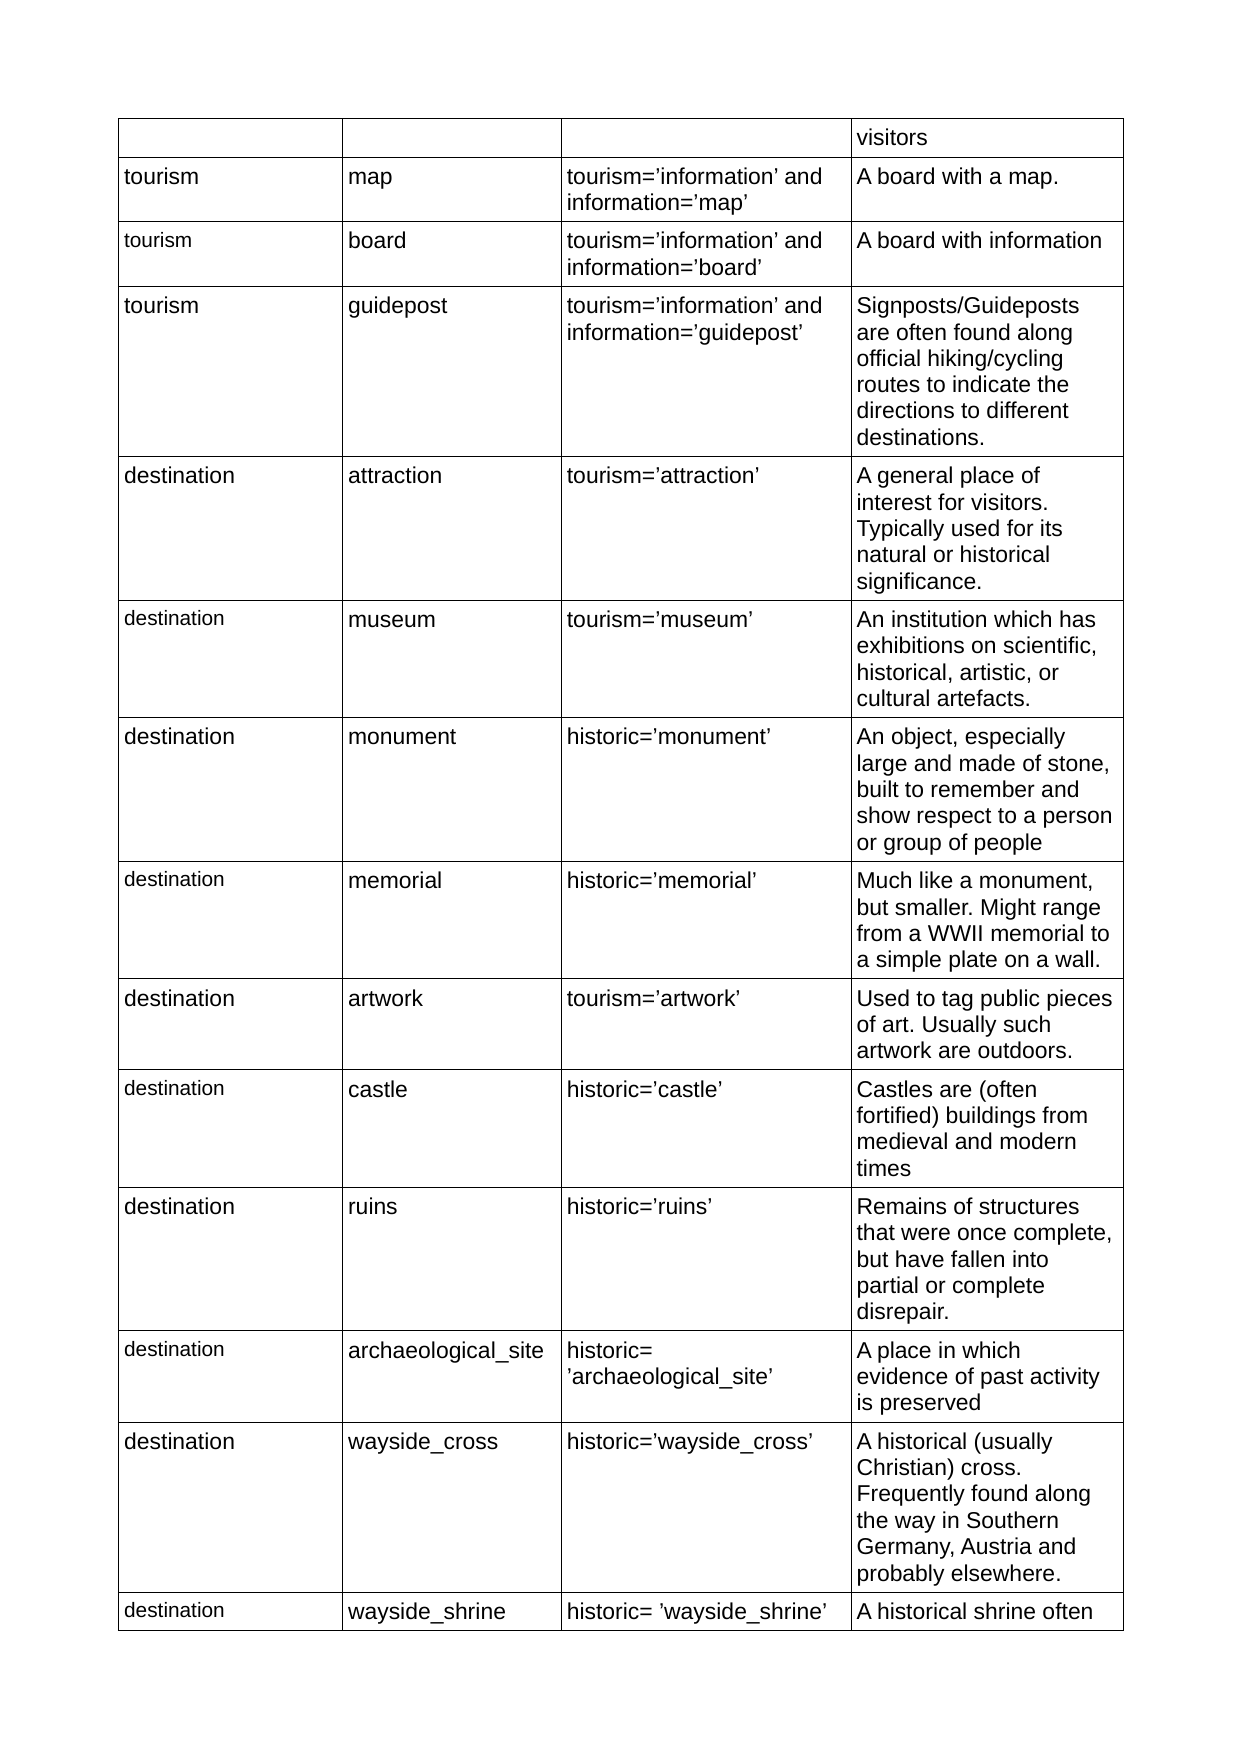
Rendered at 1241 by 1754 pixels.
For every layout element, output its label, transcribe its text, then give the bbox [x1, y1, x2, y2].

table_cell A place in which evidence of past activity is preserved [852, 1331, 1123, 1421]
table_cell An object, especially large and made of stone, built to remember and show respect to a person or group of people [852, 718, 1123, 861]
table_cell castle [343, 1070, 561, 1187]
table_cell historic=’castle’ [562, 1070, 851, 1187]
table_cell monument [343, 718, 561, 861]
table_cell archaeological_site [343, 1331, 561, 1421]
table_cell destination [119, 1593, 342, 1630]
table_cell A historical shrine often [852, 1593, 1123, 1630]
table_cell board [343, 222, 561, 286]
table_cell destination [119, 457, 342, 600]
table_cell destination [119, 979, 342, 1069]
table_cell [343, 119, 561, 156]
table_cell Castles are (often fortified) buildings from medieval and modern times [852, 1070, 1123, 1187]
table_cell guidepost [343, 287, 561, 456]
table_cell A general place of interest for visitors. Typically used for its natural or historical significance. [852, 457, 1123, 600]
table_cell historic=’monument’ [562, 718, 851, 861]
table_cell tourism=’museum’ [562, 601, 851, 717]
table_cell tourism=’artwork’ [562, 979, 851, 1069]
table_cell tourism=’information’ and information=’map’ [562, 158, 851, 221]
table_cell museum [343, 601, 561, 717]
table_cell map [343, 158, 561, 221]
table_cell historic= ’archaeological_site’ [562, 1331, 851, 1421]
table_cell A board with information [852, 222, 1123, 286]
table_cell Much like a monument, but smaller. Might range from a WWII memorial to a simple plate on a wall. [852, 862, 1123, 978]
table_cell visitors [852, 119, 1123, 156]
table_cell A historical (usually Christian) cross. Frequently found along the way in Southern Germany, Austria and probably elsewhere. [852, 1423, 1123, 1592]
table_cell tourism [119, 287, 342, 456]
table_cell destination [119, 1070, 342, 1187]
table_cell tourism [119, 158, 342, 221]
table_cell memorial [343, 862, 561, 978]
table_cell ruins [343, 1188, 561, 1330]
table_cell historic=’ruins’ [562, 1188, 851, 1330]
table_cell historic= ’wayside_shrine’ [562, 1593, 851, 1630]
table_cell Used to tag public pieces of art. Usually such artwork are outdoors. [852, 979, 1123, 1069]
table_cell tourism [119, 222, 342, 286]
table_cell destination [119, 1423, 342, 1592]
table_cell tourism=’information’ and information=’board’ [562, 222, 851, 286]
table_cell destination [119, 862, 342, 978]
table_cell tourism=’attraction’ [562, 457, 851, 600]
table_cell Signposts/Guideposts are often found along official hiking/cycling routes to indicate the directions to different destinations. [852, 287, 1123, 456]
table_cell artwork [343, 979, 561, 1069]
table_cell tourism=’information’ and information=’guidepost’ [562, 287, 851, 456]
table_cell Remains of structures that were once complete, but have fallen into partial or complete disrepair. [852, 1188, 1123, 1330]
table_cell wayside_shrine [343, 1593, 561, 1630]
table_cell A board with a map. [852, 158, 1123, 221]
table_cell historic=’wayside_cross’ [562, 1423, 851, 1592]
table_cell wayside_cross [343, 1423, 561, 1592]
table_cell destination [119, 718, 342, 861]
table_cell [562, 119, 851, 156]
table_cell destination [119, 1188, 342, 1330]
table_cell historic=’memorial’ [562, 862, 851, 978]
table_cell attraction [343, 457, 561, 600]
table_cell destination [119, 601, 342, 717]
table_cell destination [119, 1331, 342, 1421]
table_cell An institution which has exhibitions on scientific, historical, artistic, or cultural artefacts. [852, 601, 1123, 717]
table_cell [119, 119, 342, 156]
